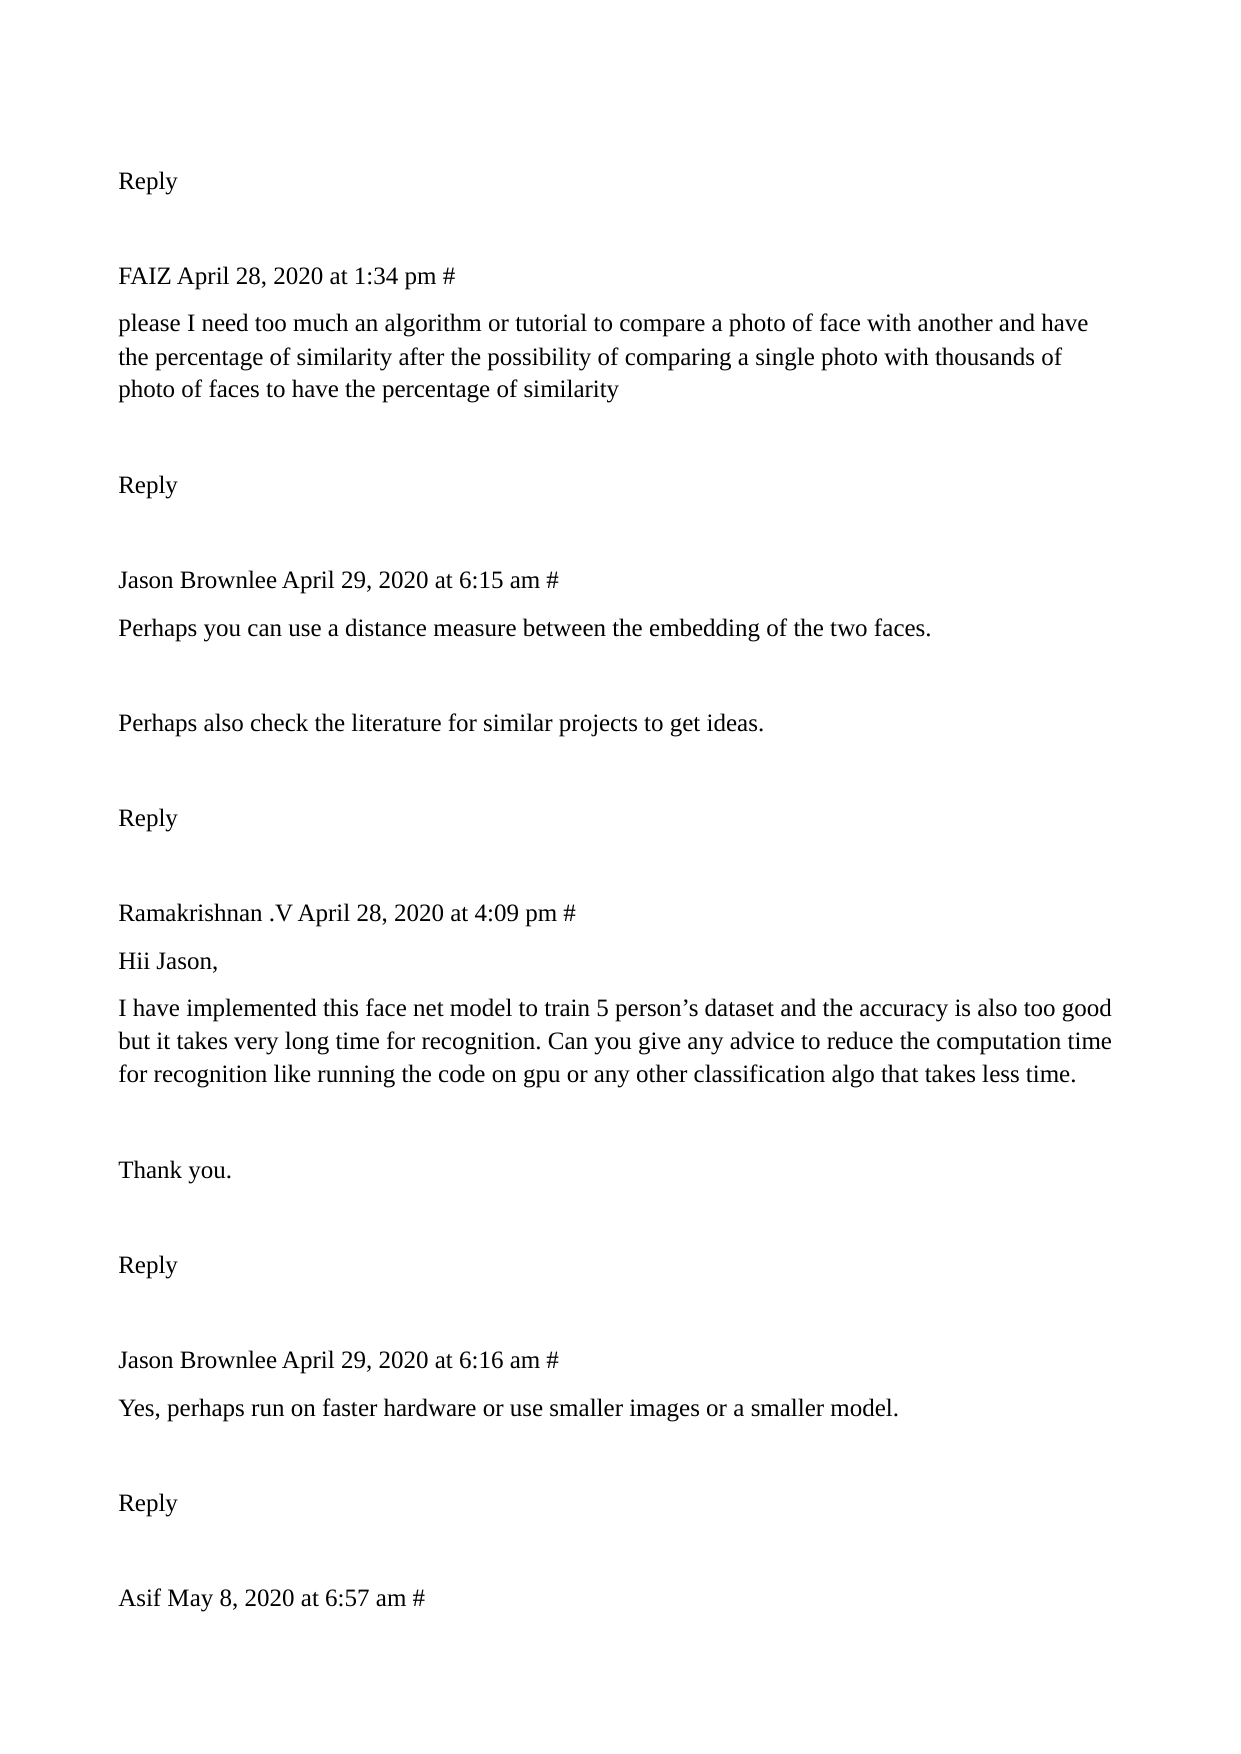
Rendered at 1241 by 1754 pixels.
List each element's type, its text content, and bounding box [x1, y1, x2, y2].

text please I need too much an algorithm or tutorial to compare a photo of face with another and have the percentage of similarity after the possibility of comparing a single photo with thousands of photo of faces to have the percentage of similarity [118, 308, 1122, 403]
text FAIZ April 28, 2020 at 1:34 pm # [118, 261, 1122, 290]
text Yes, perhaps run on faster hardware or use smaller images or a smaller model. [118, 1393, 1122, 1421]
text Reply [118, 470, 1122, 498]
text Perhaps you can use a distance measure between the embedding of the two faces. [118, 613, 1122, 641]
text Reply [118, 803, 1122, 832]
text Asif May 8, 2020 at 6:57 am # [118, 1583, 1122, 1612]
text I have implemented this face net model to train 5 person’s dataset and the accuracy is also too good but it takes very long time for recognition. Can you give any advice to reduce the computation time for recognition like running the code on gpu or any other classification algo that takes less time. [118, 993, 1122, 1088]
text Thank you. [118, 1155, 1122, 1183]
text Hii Jason, [118, 946, 1122, 974]
text Reply [118, 1250, 1122, 1279]
text Jason Brownlee April 29, 2020 at 6:16 am # [118, 1345, 1122, 1374]
text Perhaps also check the literature for similar projects to get ideas. [118, 708, 1122, 737]
text Ramakrishnan .V April 28, 2020 at 4:09 pm # [118, 898, 1122, 927]
text Reply [118, 1488, 1122, 1517]
text Jason Brownlee April 29, 2020 at 6:15 am # [118, 565, 1122, 594]
text Reply [118, 166, 1122, 194]
